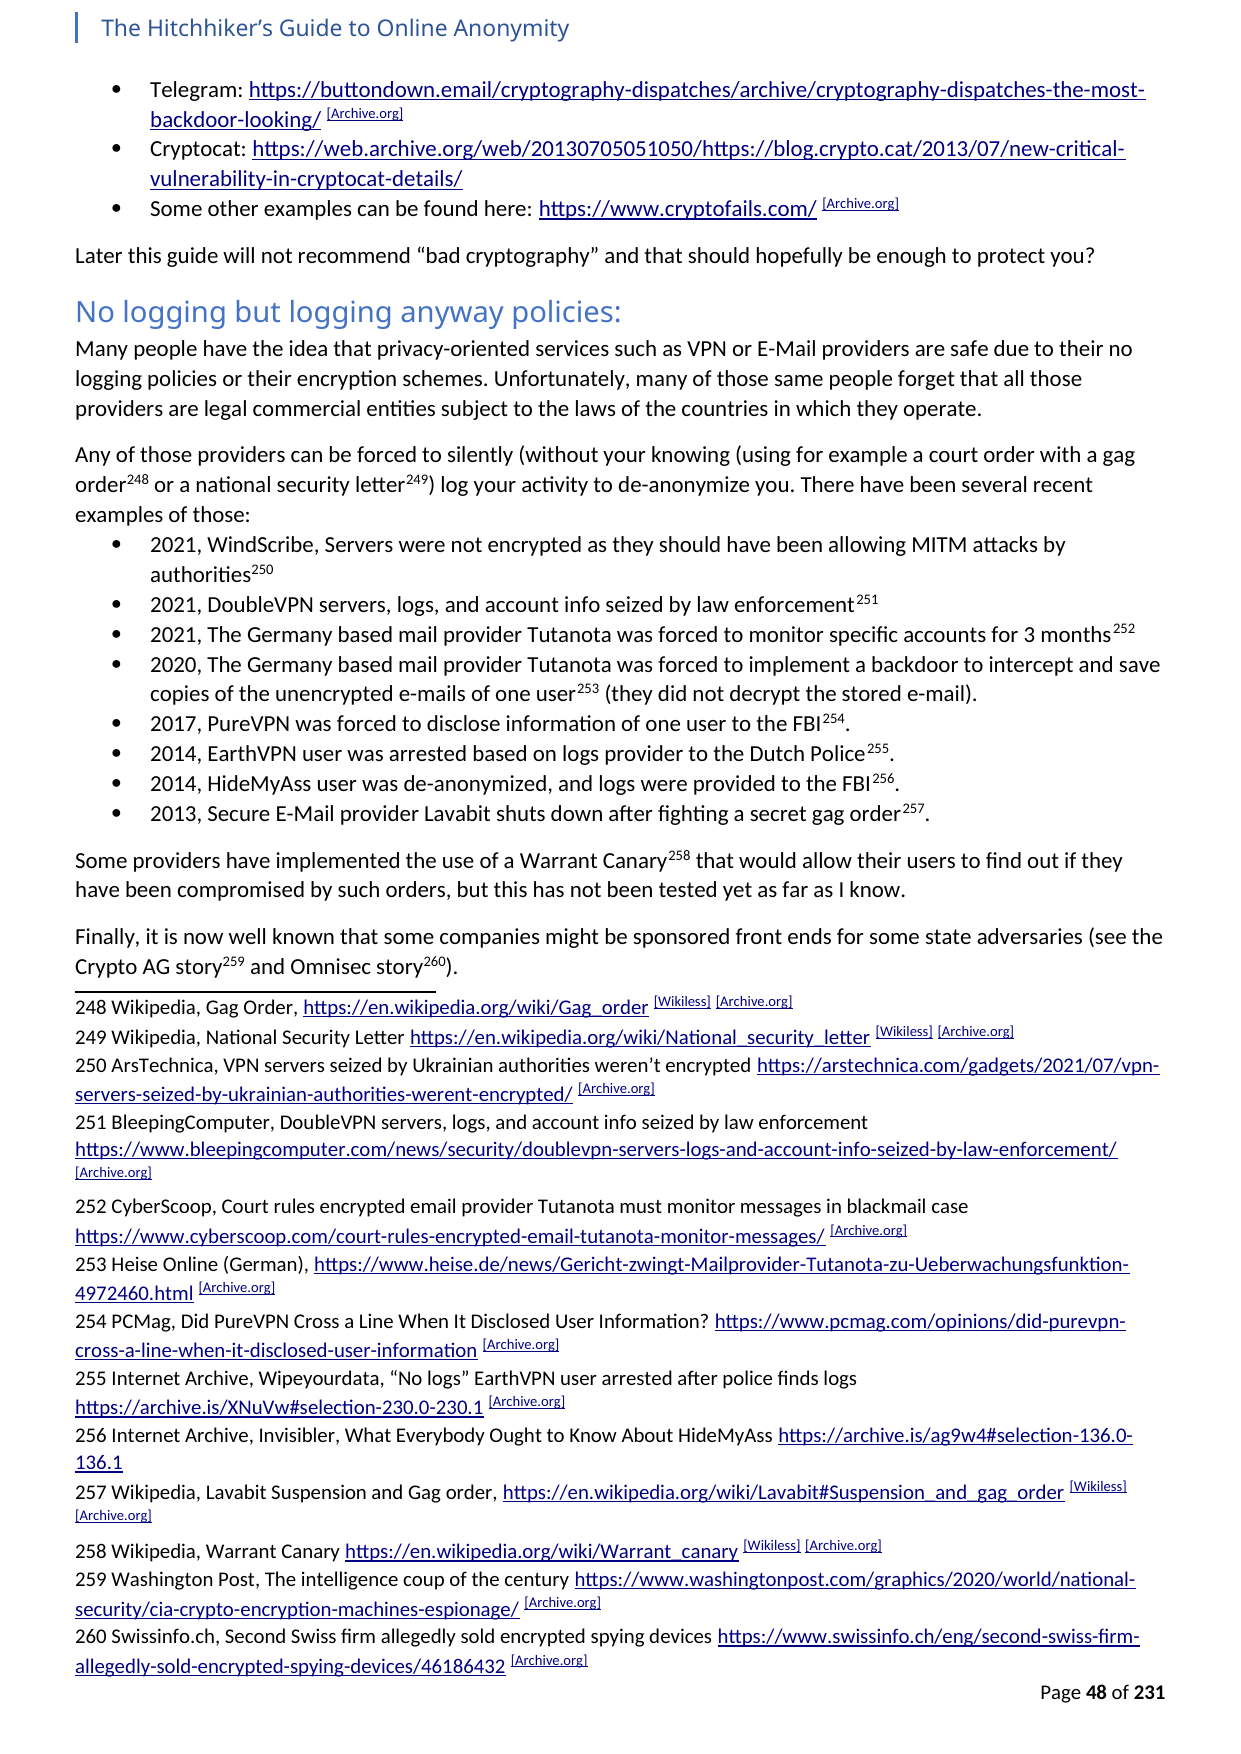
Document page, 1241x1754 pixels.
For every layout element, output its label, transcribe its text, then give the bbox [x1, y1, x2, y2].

list CyberScoop, Court rules encrypted email provider Tutanota must monitor messages in blackmail case https://www.cyberscoop.com/court-rules-encrypted-email-tutanota-monitor-messages/ [Archive.org] [75, 1194, 1165, 1249]
list Telegram: https://buttondown.email/cryptography-dispatches/archive/cryptography-dispatches-the-most-backdoor-looking/ [Archive.org] [112, 75, 1165, 133]
list 2017, PureVPN was forced to disclose information of one user to the FBI. [112, 709, 1165, 737]
list Wikipedia, Lavabit Suspension and Gag order, https://en.wikipedia.org/wiki/Lavabit#Suspension_and_gag_order [Wikiless] [Archive.org] [75, 1477, 1165, 1535]
text Wikipedia, Warrant Canary https://en.wikipedia.org/wiki/Warrant_canary [Wikiless] [Archive.org] [75, 1537, 1165, 1564]
list 2013, Secure E-Mail provider Lavabit shuts down after fighting a secret gag order. [112, 799, 1165, 827]
list 2021, WindScribe, Servers were not encrypted as they should have been allowing MITM attacks by authorities [112, 530, 1165, 588]
list Cryptocat: https://web.archive.org/web/20130705051050/https://blog.crypto.cat/2013/07/new-critical-vulnerability-in-cryptocat-details/ [112, 134, 1165, 192]
text Wikipedia, National Security Letter https://en.wikipedia.org/wiki/National_security_letter [Wikiless] [Archive.org] [75, 1022, 1165, 1050]
list Internet Archive, Wipeyourdata, “No logs” EarthVPN user arrested after police finds logs https://archive.is/XNuVw#selection-230.0-230.1 [Archive.org] [75, 1365, 1165, 1421]
list 2021, The Germany based mail provider Tutanota was forced to monitor specific accounts for 3 months [112, 620, 1165, 648]
text Finally, it is now well known that some companies might be sponsored front ends for some state adversaries (see the Crypto AG story and Omnisec story). [75, 922, 1165, 980]
text Swissinfo.ch, Second Swiss firm allegedly sold encrypted spying devices https://www.swissinfo.ch/eng/second-swiss-firm-allegedly-sold-encrypted-spying-devices/46186432 [Archive.org] [75, 1624, 1165, 1679]
list 2021, DoubleVPN servers, logs, and account info seized by law enforcement [112, 590, 1165, 618]
text Wikipedia, Gag Order, https://en.wikipedia.org/wiki/Gag_order [Wikiless] [Archive.org] [75, 992, 1165, 1020]
text Later this guide will not recommend “bad cryptography” and that should hopefully be enough to protect you? [75, 241, 1165, 269]
list PCMag, Did PureVPN Cross a Line When It Disclosed User Information? https://www.pcmag.com/opinions/did-purevpn-cross-a-line-when-it-disclosed-user-information [Archive.org] [75, 1308, 1165, 1363]
list BleepingComputer, DoubleVPN servers, logs, and account info seized by law enforcement https://www.bleepingcomputer.com/news/security/doublevpn-servers-logs-and-account-info-seized-by-law-enforcement/ [Archive.org] [75, 1109, 1165, 1192]
list 2014, HideMyAss user was de-anonymized, and logs were provided to the FBI. [112, 769, 1165, 797]
list 2014, EarthVPN user was arrested based on logs provider to the Dutch Police. [112, 739, 1165, 767]
text Washington Post, The intelligence coup of the century https://www.washingtonpost.com/graphics/2020/world/national-security/cia-crypto-encryption-machines-espionage/ [Archive.org] [75, 1566, 1165, 1622]
text Many people have the idea that privacy-oriented services such as VPN or E-Mail providers are safe due to their no logging policies or their encryption schemes. Unfortunately, many of those same people forget that all those providers are legal commercial entities subject to the laws of the countries in which they operate. [75, 334, 1165, 422]
text Some providers have implemented the use of a Warrant Canary that would allow their users to find out if they have been compromised by such orders, but this has not been tested yet as far as I know. [75, 846, 1165, 904]
list Heise Online (German), https://www.heise.de/news/Gericht-zwingt-Mailprovider-Tutanota-zu-Ueberwachungsfunktion-4972460.html [Archive.org] [75, 1251, 1165, 1306]
list Some other examples can be found here: https://www.cryptofails.com/ [Archive.org] [112, 194, 1165, 222]
list 2020, The Germany based mail provider Tutanota was forced to implement a backdoor to intercept and save copies of the unencrypted e-mails of one user (they did not decrypt the stored e-mail). [112, 650, 1165, 708]
text Any of those providers can be forced to silently (without your knowing (using for example a court order with a gag order or a national security letter) log your activity to de-anonymize you. There have been several recent examples of those: [75, 440, 1165, 528]
subtitle No logging but logging anyway policies: [75, 292, 1165, 331]
list Internet Archive, Invisibler, What Everybody Ought to Know About HideMyAss https://archive.is/ag9w4#selection-136.0-136.1 [75, 1422, 1165, 1475]
list ArsTechnica, VPN servers seized by Ukrainian authorities weren’t encrypted https://arstechnica.com/gadgets/2021/07/vpn-servers-seized-by-ukrainian-authorities-werent-encrypted/ [Archive.org] [75, 1052, 1165, 1107]
